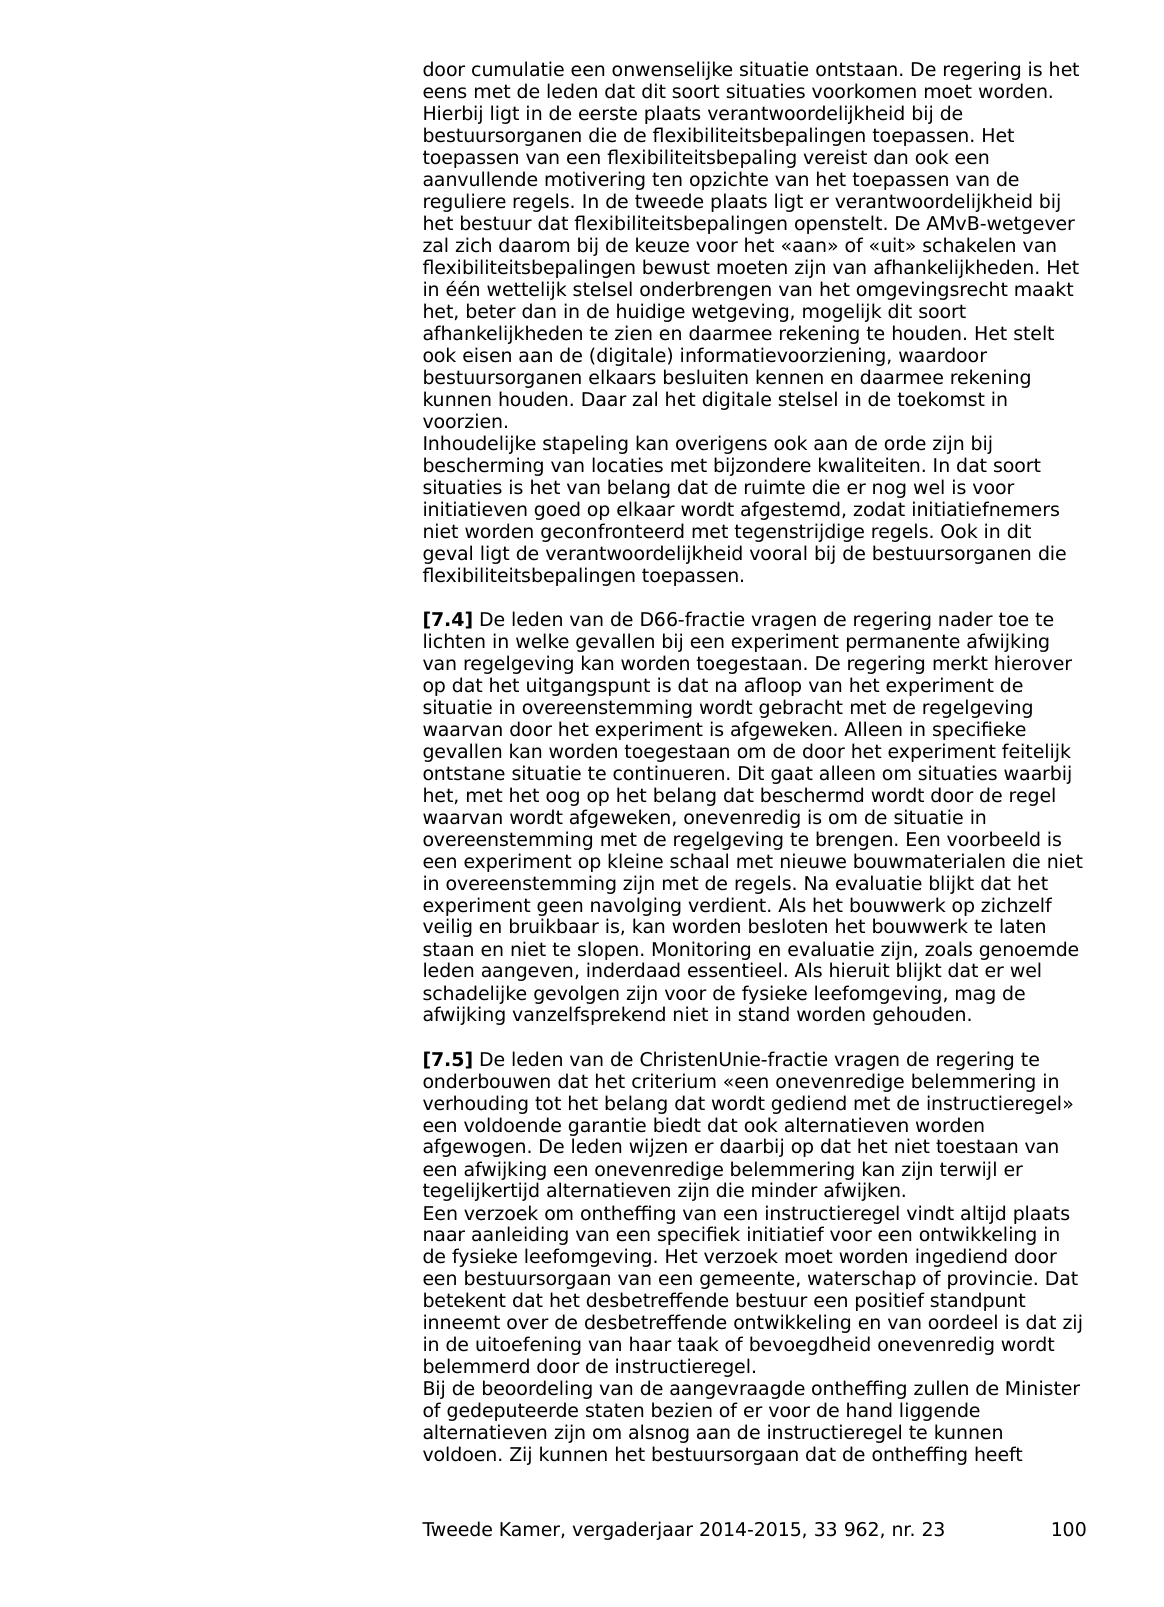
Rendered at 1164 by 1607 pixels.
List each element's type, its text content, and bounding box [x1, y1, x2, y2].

text Bij de beoordeling van de aangevraagde ontheffing zullen de Minister of gedeputeerde staten bezien of er voor de hand liggende alternatieven zijn om alsnog aan de instructieregel te kunnen voldoen. Zij kunnen het bestuursorgaan dat de ontheffing heeft [422, 1378, 1087, 1466]
text [7.5] De leden van de ChristenUnie-fractie vragen de regering te onderbouwen dat het criterium «een onevenredige belemmering in verhouding tot het belang dat wordt gediend met de instructieregel» een voldoende garantie biedt dat ook alternatieven worden afgewogen. De leden wijzen er daarbij op dat het niet toestaan van een afwijking een onevenredige belemmering kan zijn terwijl er tegelijkertijd alternatieven zijn die minder afwijken. [422, 1048, 1087, 1202]
text Inhoudelijke stapeling kan overigens ook aan de orde zijn bij bescherming van locaties met bijzondere kwaliteiten. In dat soort situaties is het van belang dat de ruimte die er nog wel is voor initiatieven goed op elkaar wordt afgestemd, zodat initiatiefnemers niet worden geconfronteerd met tegenstrijdige regels. Ook in dit geval ligt de verantwoordelijkheid vooral bij de bestuursorganen die flexibiliteitsbepalingen toepassen. [422, 433, 1087, 587]
text [7.4] De leden van de D66-fractie vragen de regering nader toe te lichten in welke gevallen bij een experiment permanente afwijking van regelgeving kan worden toegestaan. De regering merkt hierover op dat het uitgangspunt is dat na afloop van het experiment de situatie in overeenstemming wordt gebracht met de regelgeving waarvan door het experiment is afgeweken. Alleen in specifieke gevallen kan worden toegestaan om de door het experiment feitelijk ontstane situatie te continueren. Dit gaat alleen om situaties waarbij het, met het oog op het belang dat beschermd wordt door de regel waarvan wordt afgeweken, onevenredig is om de situatie in overeenstemming met de regelgeving te brengen. Een voorbeeld is een experiment op kleine schaal met nieuwe bouwmaterialen die niet in overeenstemming zijn met de regels. Na evaluatie blijkt dat het experiment geen navolging verdient. Als het bouwwerk op zichzelf veilig en bruikbaar is, kan worden besloten het bouwwerk te laten staan en niet te slopen. Monitoring en evaluatie zijn, zoals genoemde leden aangeven, inderdaad essentieel. Als hieruit blijkt dat er wel schadelijke gevolgen zijn voor de fysieke leefomgeving, mag de afwijking vanzelfsprekend niet in stand worden gehouden. [422, 609, 1087, 1026]
text Een verzoek om ontheffing van een instructieregel vindt altijd plaats naar aanleiding van een specifiek initiatief voor een ontwikkeling in de fysieke leefomgeving. Het verzoek moet worden ingediend door een bestuursorgaan van een gemeente, waterschap of provincie. Dat betekent dat het desbetreffende bestuur een positief standpunt inneemt over de desbetreffende ontwikkeling en van oordeel is dat zij in de uitoefening van haar taak of bevoegdheid onevenredig wordt belemmerd door de instructieregel. [422, 1202, 1087, 1378]
text door cumulatie een onwenselijke situatie ontstaan. De regering is het eens met de leden dat dit soort situaties voorkomen moet worden. Hierbij ligt in de eerste plaats verantwoordelijkheid bij de bestuursorganen die de flexibiliteitsbepalingen toepassen. Het toepassen van een flexibiliteitsbepaling vereist dan ook een aanvullende motivering ten opzichte van het toepassen van de reguliere regels. In de tweede plaats ligt er verantwoordelijkheid bij het bestuur dat flexibiliteitsbepalingen openstelt. De AMvB-wetgever zal zich daarom bij de keuze voor het «aan» of «uit» schakelen van flexibiliteitsbepalingen bewust moeten zijn van afhankelijkheden. Het in één wettelijk stelsel onderbrengen van het omgevingsrecht maakt het, beter dan in de huidige wetgeving, mogelijk dit soort afhankelijkheden te zien en daarmee rekening te houden. Het stelt ook eisen aan de (digitale) informatievoorziening, waardoor bestuursorganen elkaars besluiten kennen en daarmee rekening kunnen houden. Daar zal het digitale stelsel in de toekomst in voorzien. [422, 59, 1087, 433]
